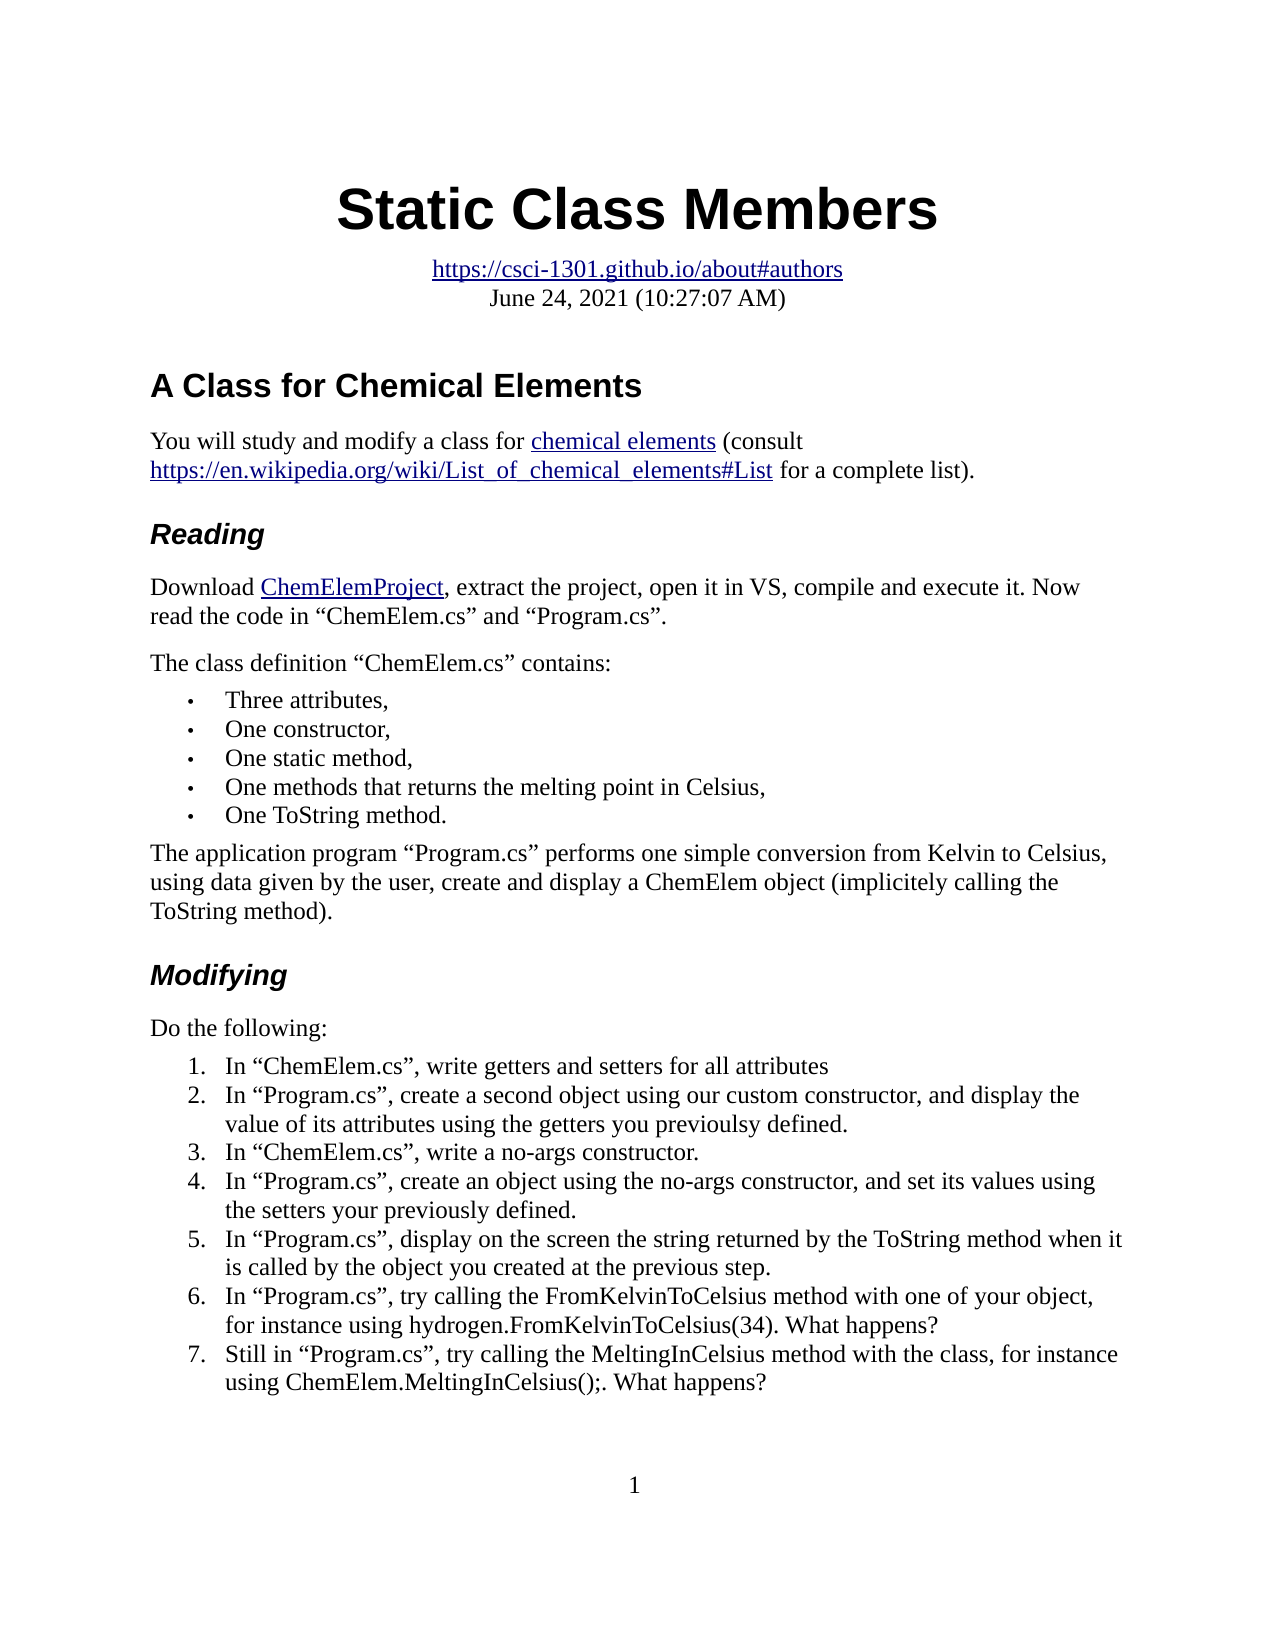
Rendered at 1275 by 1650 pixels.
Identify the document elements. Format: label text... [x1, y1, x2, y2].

text June 24, 2021 (10:27:07 AM) [150, 283, 1125, 312]
text https://csci-1301.github.io/about#authors [150, 254, 1125, 283]
list In “Program.cs”, create a second object using our custom constructor, and display the value of its attributes using the getters you previoulsy defined. [187, 1080, 1125, 1137]
list One constructor, [187, 714, 1125, 743]
text You will study and modify a class for chemical elements (consult https://en.wikipedia.org/wiki/List_of_chemical_elements#List for a complete list). [150, 426, 1125, 483]
list In “Program.cs”, create an object using the no-args constructor, and set its values using the setters your previously defined. [187, 1166, 1125, 1224]
title Static Class Members [150, 175, 1125, 242]
list In “ChemElem.cs”, write a no-args constructor. [187, 1137, 1125, 1166]
list Three attributes, [187, 686, 1125, 714]
list One methods that returns the melting point in Celsius, [187, 772, 1125, 801]
list Still in “Program.cs”, try calling the MeltingInCelsius method with the class, for instance using ChemElem.MeltingInCelsius();. What happens? [187, 1339, 1125, 1396]
subtitle A Class for Chemical Elements [150, 366, 1125, 404]
subtitle Reading [150, 517, 1125, 551]
subtitle Modifying [150, 958, 1125, 992]
text Download ChemElemProject, extract the project, open it in VS, compile and execute it. Now read the code in “ChemElem.cs” and “Program.cs”. [150, 572, 1125, 630]
list One static method, [187, 743, 1125, 772]
list In “ChemElem.cs”, write getters and setters for all attributes [187, 1051, 1125, 1080]
list In “Program.cs”, display on the screen the string returned by the ToString method when it is called by the object you created at the previous step. [187, 1224, 1125, 1281]
text The application program “Program.cs” performs one simple conversion from Kelvin to Celsius, using data given by the user, create and display a ChemElem object (implicitely calling the ToString method). [150, 838, 1125, 924]
list In “Program.cs”, try calling the FromKelvinToCelsius method with one of your object, for instance using hydrogen.FromKelvinToCelsius(34). What happens? [187, 1281, 1125, 1339]
text The class definition “ChemElem.cs” contains: [150, 648, 1125, 677]
list One ToString method. [187, 801, 1125, 829]
text Do the following: [150, 1013, 1125, 1042]
